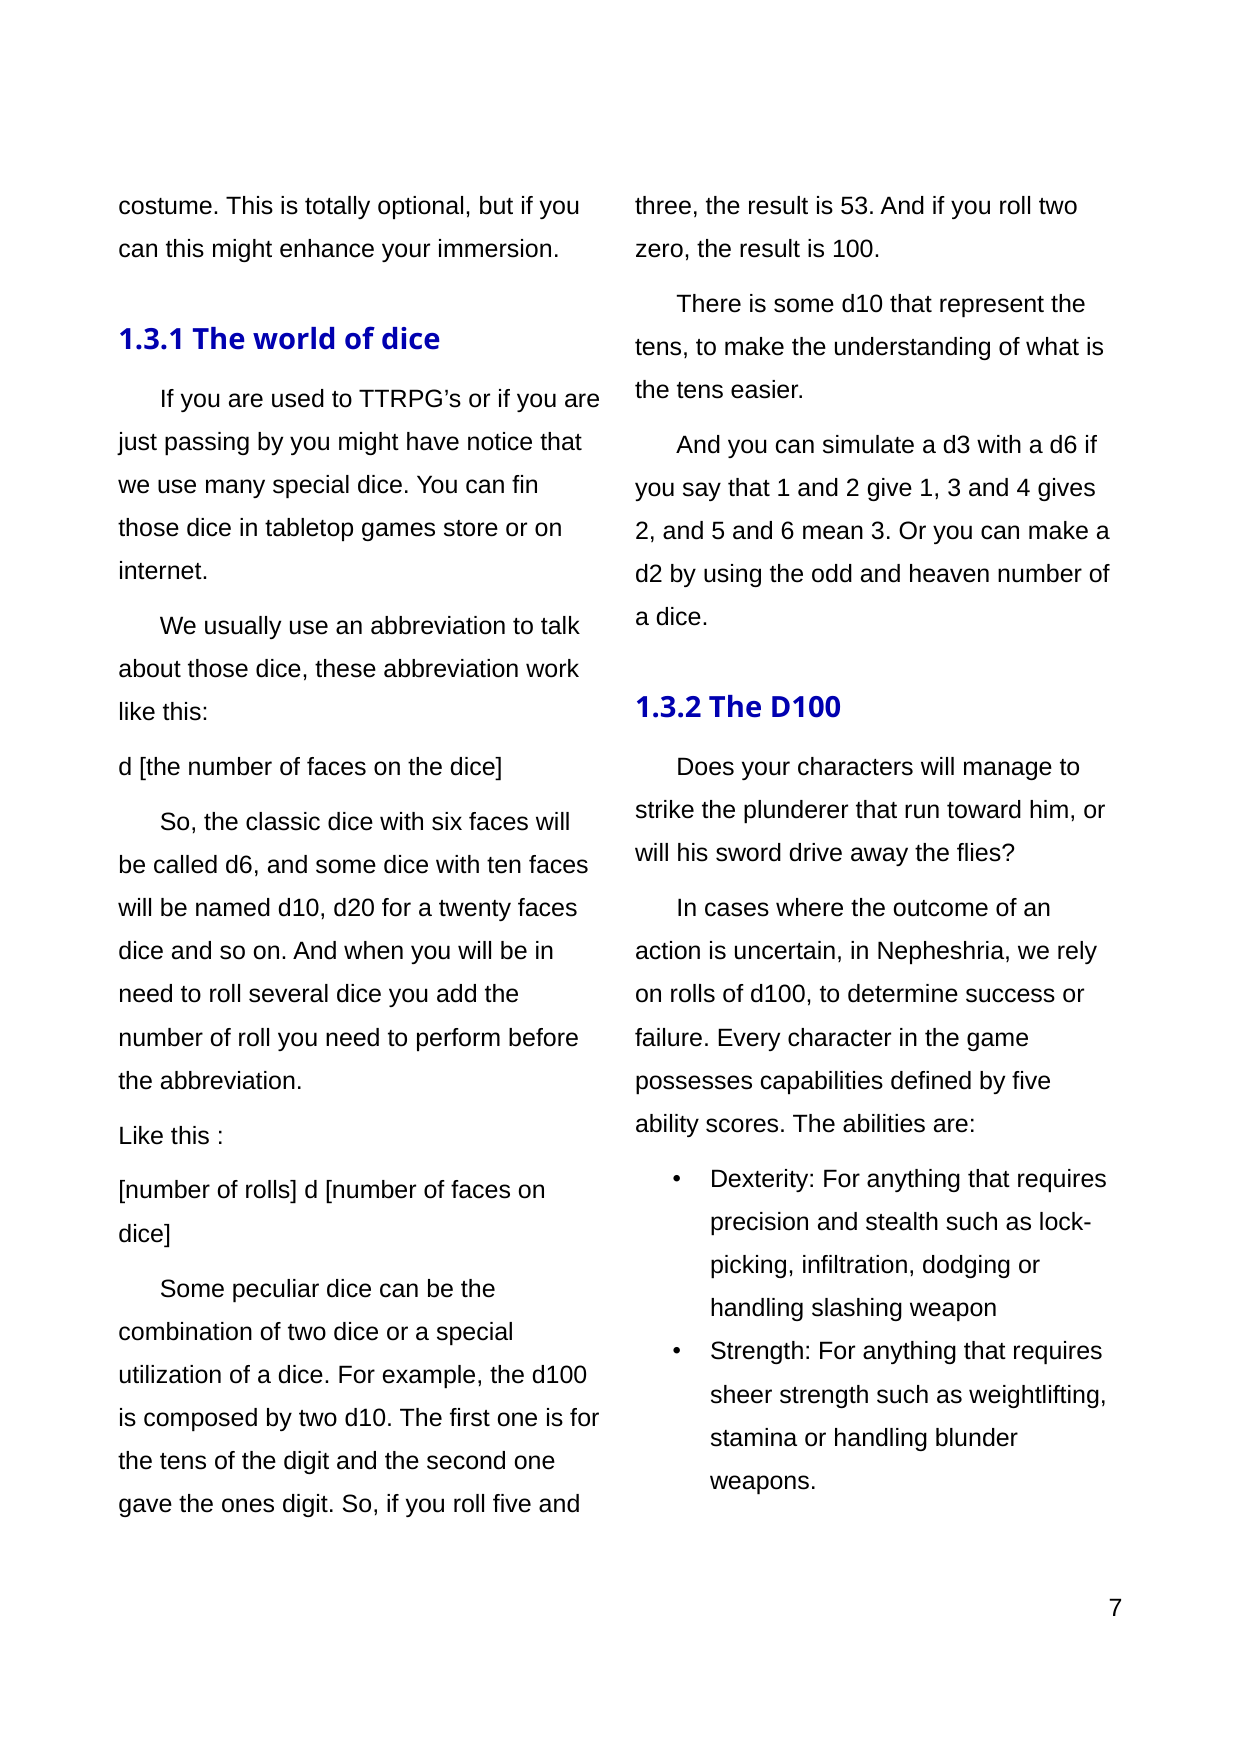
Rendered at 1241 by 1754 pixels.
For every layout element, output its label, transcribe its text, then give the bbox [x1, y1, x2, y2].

list Strength: For anything that requires sheer strength such as weightlifting, stamina or handling blunder weapons. [672, 1336, 1122, 1494]
text d [the number of faces on the dice] [118, 752, 605, 781]
text So, the classic dice with six faces will be called d6, and some dice with ten faces will be named d10, d20 for a twenty faces dice and so on. And when you will be in need to roll several dice you add the number of roll you need to perform before the abbreviation. [118, 807, 605, 1094]
text In cases where the outcome of an action is uncertain, in Nepheshria, we rely on rolls of d100, to determine success or failure. Every character in the game possesses capabilities defined by five ability scores. The abilities are: [635, 893, 1122, 1138]
text If you are used to TTRPG’s or if you are just passing by you might have notice that we use many special dice. You can fin those dice in tabletop games store or on internet. [118, 383, 605, 585]
text three, the result is 53. And if you roll two zero, the result is 100. [635, 191, 1122, 262]
text costume. This is totally optional, but if you can this might enhance your immersion. [118, 191, 605, 262]
text Like this : [118, 1121, 605, 1149]
text Does your characters will manage to strike the plunderer that run toward him, or will his sword drive away the flies? [635, 752, 1122, 867]
text [number of rolls] d [number of faces on dice] [118, 1176, 605, 1247]
subtitle The D100 [635, 687, 1122, 726]
text We usually use an abbreviation to talk about those dice, these abbreviation work like this: [118, 611, 605, 726]
list Dexterity: For anything that requires precision and stealth such as lock-picking, infiltration, dodging or handling slashing weapon [672, 1164, 1122, 1322]
text There is some d10 that represent the tens, to make the understanding of what is the tens easier. [635, 289, 1122, 404]
text And you can simulate a d3 with a d6 if you say that 1 and 2 give 1, 3 and 4 gives 2, and 5 and 6 mean 3. Or you can make a d2 by using the odd and heaven number of a dice. [635, 430, 1122, 631]
text Some peculiar dice can be the combination of two dice or a special utilization of a dice. For example, the d100 is composed by two d10. The first one is for the tens of the digit and the second one gave the ones digit. So, if you roll five and [118, 1273, 605, 1518]
subtitle The world of dice [118, 318, 605, 358]
